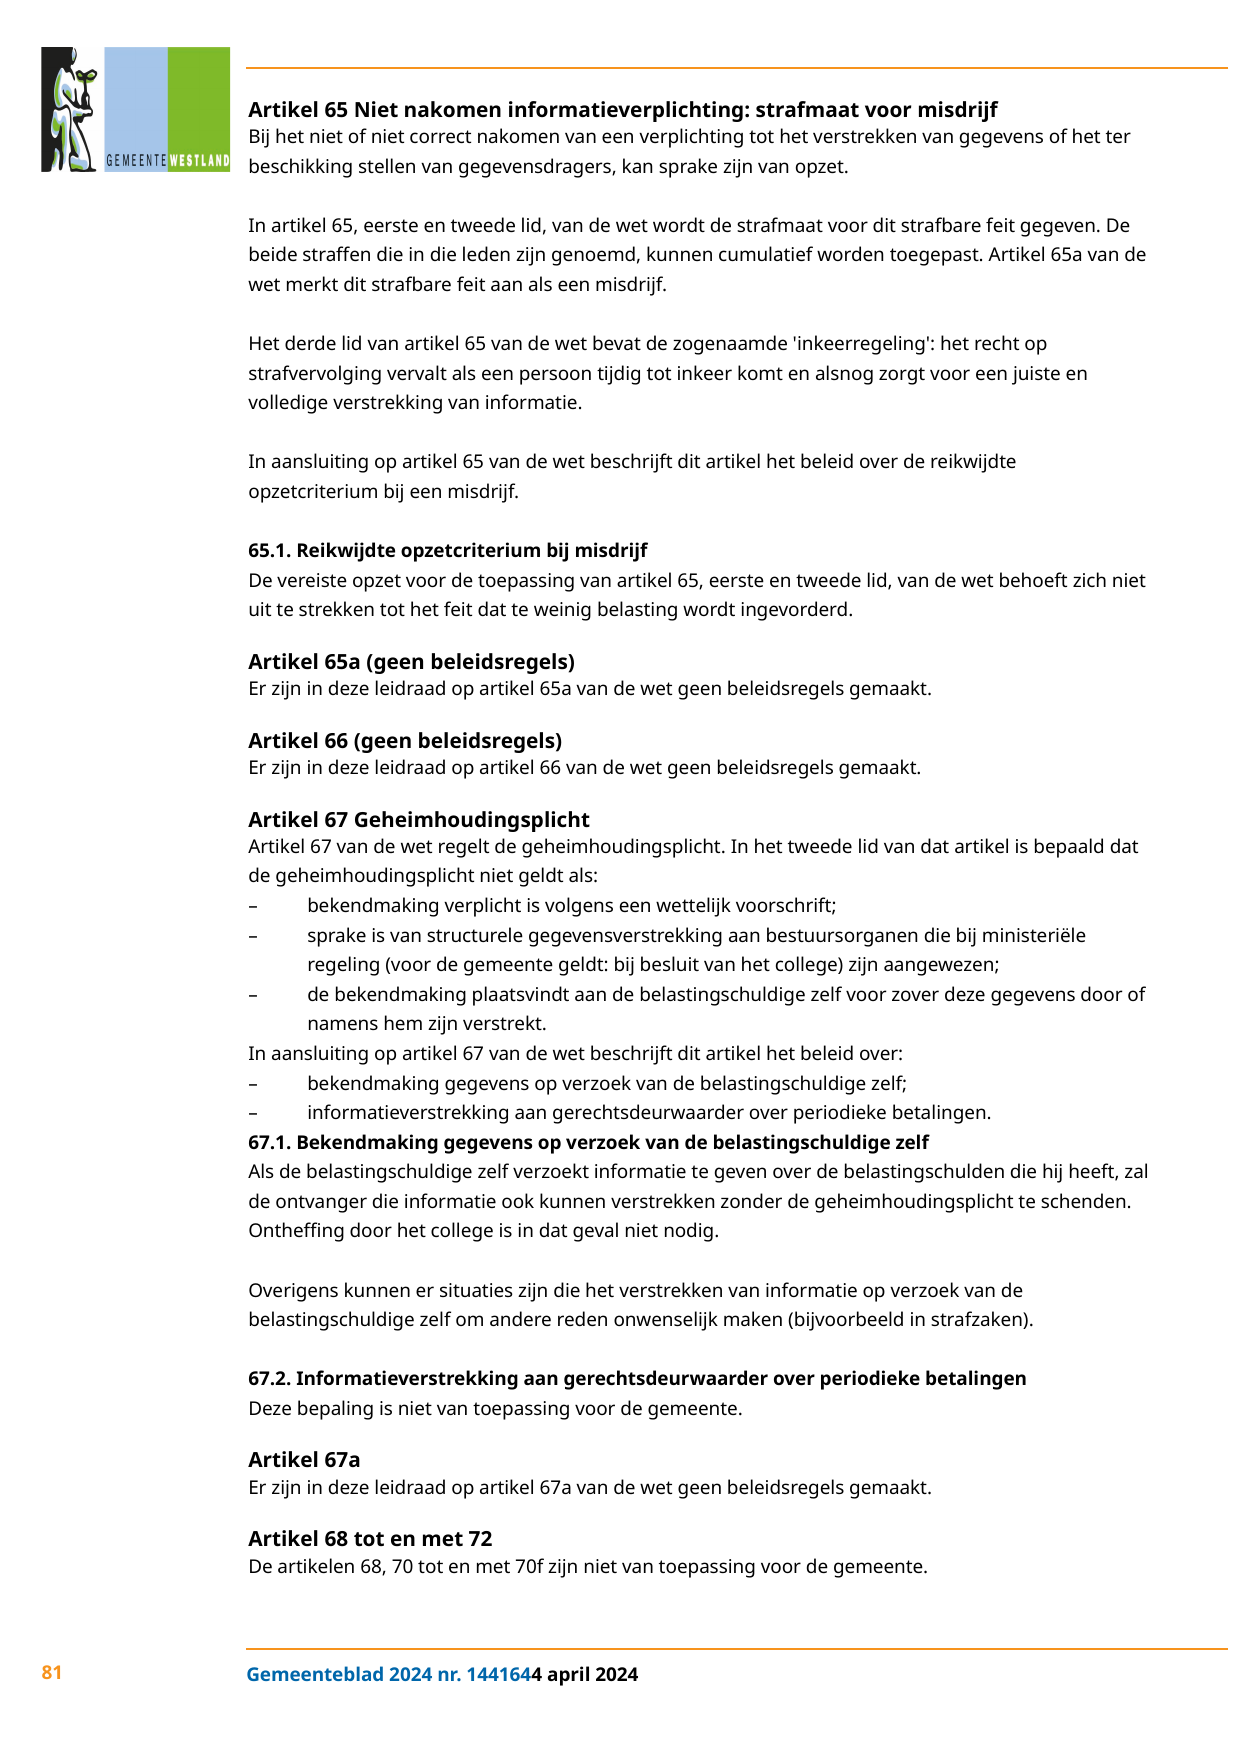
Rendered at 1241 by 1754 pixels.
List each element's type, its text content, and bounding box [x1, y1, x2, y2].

text Artikel 66 (geen beleidsregels) [248, 726, 1152, 754]
text In aansluiting op artikel 67 van de wet beschrijft dit artikel het beleid over: [248, 1040, 1152, 1066]
list de bekendmaking plaatsvindt aan de belastingschuldige zelf voor zover deze gegevens door of namens hem zijn verstrekt. [248, 981, 1152, 1036]
text De vereiste opzet voor de toepassing van artikel 65, eerste en tweede lid, van de wet behoeft zich niet uit te strekken tot het feit dat te weinig belasting wordt ingevorderd. [248, 567, 1152, 622]
text Er zijn in deze leidraad op artikel 65a van de wet geen beleidsregels gemaakt. [248, 675, 1152, 701]
list informatieverstrekking aan gerechtsdeurwaarder over periodieke betalingen. [248, 1099, 1152, 1125]
text Artikel 67a [248, 1446, 1152, 1474]
text Deze bepaling is niet van toepassing voor de gemeente. [248, 1395, 1152, 1421]
text Er zijn in deze leidraad op artikel 66 van de wet geen beleidsregels gemaakt. [248, 754, 1152, 780]
list bekendmaking gegevens op verzoek van de belastingschuldige zelf; [248, 1070, 1152, 1096]
text 65.1. Reikwijdte opzetcriterium bij misdrijf [248, 537, 1152, 563]
text Artikel 65 Niet nakomen informatieverplichting: strafmaat voor misdrijf [248, 95, 1152, 123]
text Er zijn in deze leidraad op artikel 67a van de wet geen beleidsregels gemaakt. [248, 1474, 1152, 1500]
list sprake is van structurele gegevensverstrekking aan bestuursorganen die bij ministeriële regeling (voor de gemeente geldt: bij besluit van het college) zijn aangewezen; [248, 922, 1152, 977]
text Als de belastingschuldige zelf verzoekt informatie te geven over de belastingschulden die hij heeft, zal de ontvanger die informatie ook kunnen verstrekken zonder de geheimhoudingsplicht te schenden. Ontheffing door het college is in dat geval niet nodig. [248, 1158, 1152, 1243]
text Artikel 67 Geheimhoudingsplicht [248, 805, 1152, 833]
text In aansluiting op artikel 65 van de wet beschrijft dit artikel het beleid over de reikwijdte opzetcriterium bij een misdrijf. [248, 449, 1152, 504]
list bekendmaking verplicht is volgens een wettelijk voorschrift; [248, 892, 1152, 918]
text In artikel 65, eerste en tweede lid, van de wet wordt de strafmaat voor dit strafbare feit gegeven. De beide straffen die in die leden zijn genoemd, kunnen cumulatief worden toegepast. Artikel 65a van de wet merkt dit strafbare feit aan als een misdrijf. [248, 212, 1152, 297]
text Artikel 65a (geen beleidsregels) [248, 647, 1152, 675]
text De artikelen 68, 70 tot en met 70f zijn niet van toepassing voor de gemeente. [248, 1553, 1152, 1579]
text Overigens kunnen er situaties zijn die het verstrekken van informatie op verzoek van de belastingschuldige zelf om andere reden onwenselijk maken (bijvoorbeeld in strafzaken). [248, 1277, 1152, 1332]
text 67.2. Informatieverstrekking aan gerechtsdeurwaarder over periodieke betalingen [248, 1366, 1152, 1391]
text Artikel 68 tot en met 72 [248, 1524, 1152, 1553]
picture [41, 47, 231, 172]
text Het derde lid van artikel 65 van de wet bevat de zogenaamde 'inkeerregeling': het recht op strafvervolging vervalt als een persoon tijdig tot inkeer komt en alsnog zorgt voor een juiste en volledige verstrekking van informatie. [248, 330, 1152, 415]
text Artikel 67 van de wet regelt de geheimhoudingsplicht. In het tweede lid van dat artikel is bepaald dat de geheimhoudingsplicht niet geldt als: [248, 833, 1152, 888]
text Bij het niet of niet correct nakomen van een verplichting tot het verstrekken van gegevens of het ter beschikking stellen van gegevensdragers, kan sprake zijn van opzet. [248, 123, 1152, 178]
text 67.1. Bekendmaking gegevens op verzoek van de belastingschuldige zelf [248, 1129, 1152, 1155]
